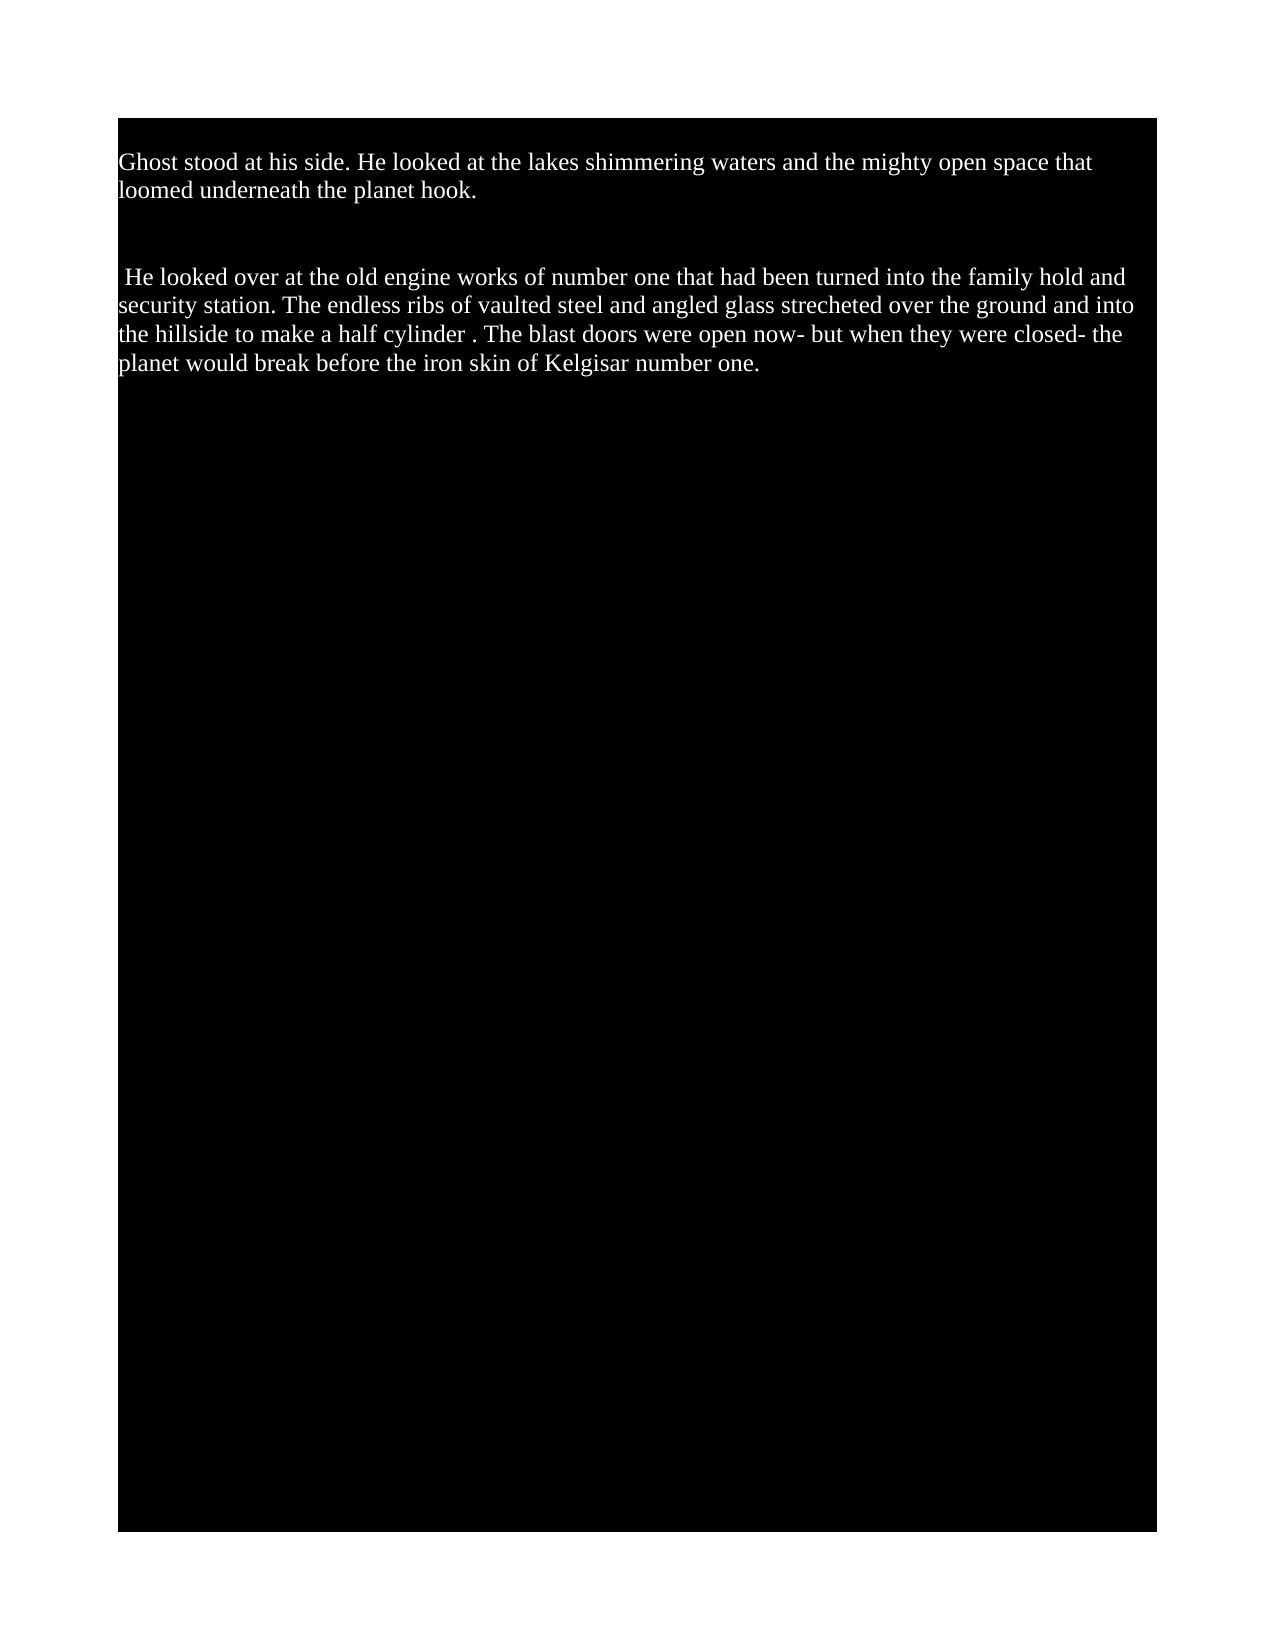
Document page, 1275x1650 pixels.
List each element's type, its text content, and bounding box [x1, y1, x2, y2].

text Ghost stood at his side. He looked at the lakes shimmering waters and the mighty open space that loomed underneath the planet hook. He looked over at the old engine works of number one that had been turned into the family hold and security station. The endless ribs of vaulted steel and angled glass strecheted over the ground and into the hillside to make a half cylinder . The blast doors were open now- but when they were closed- the planet would break before the iron skin of Kelgisar number one. [118, 118, 1157, 406]
